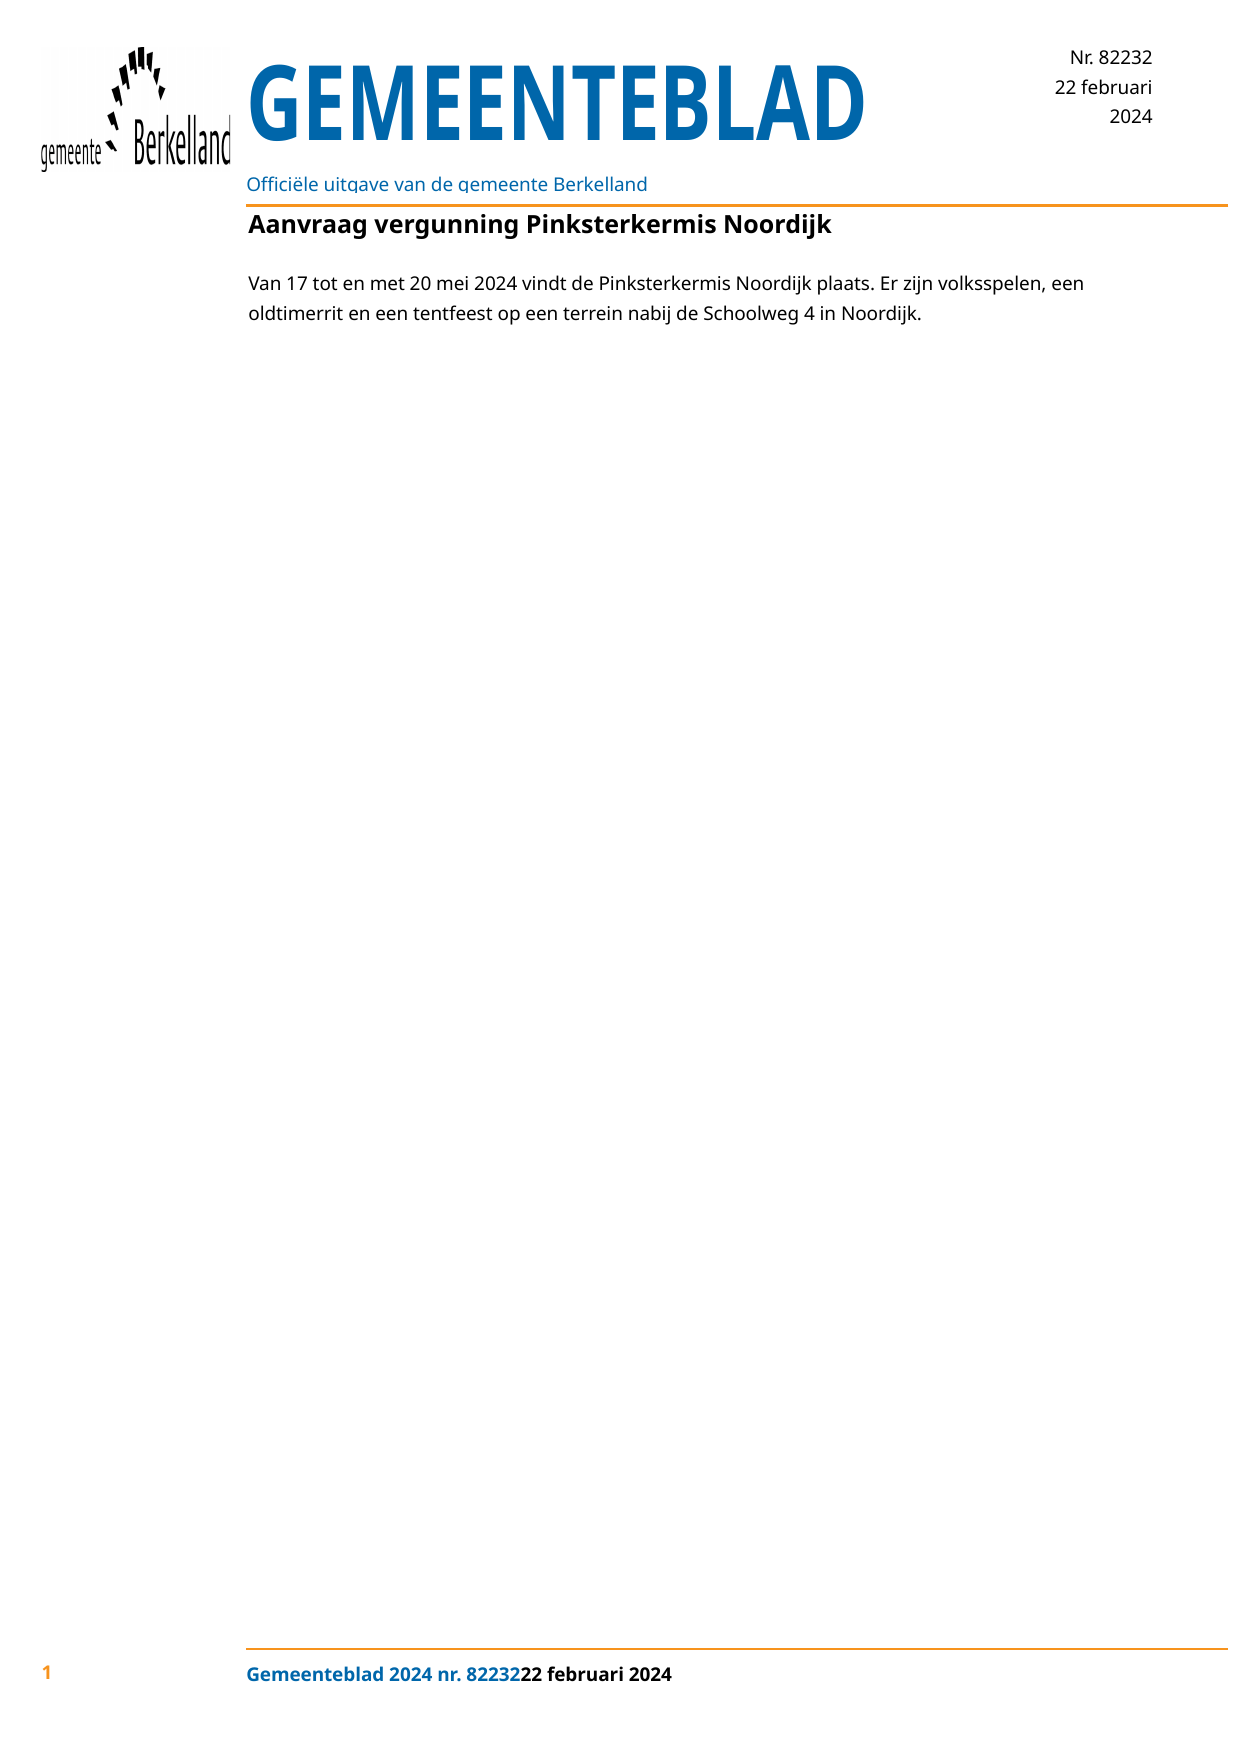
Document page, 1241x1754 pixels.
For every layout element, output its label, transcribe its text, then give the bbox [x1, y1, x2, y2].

text Aanvraag vergunning Pinksterkermis Noordijk [248, 207, 1152, 241]
picture [41, 47, 231, 172]
text Van 17 tot en met 20 mei 2024 vindt de Pinksterkermis Noordijk plaats. Er zijn volksspelen, een oldtimerrit en een tentfeest op een terrein nabij de Schoolweg 4 in Noordijk. [248, 270, 1152, 326]
